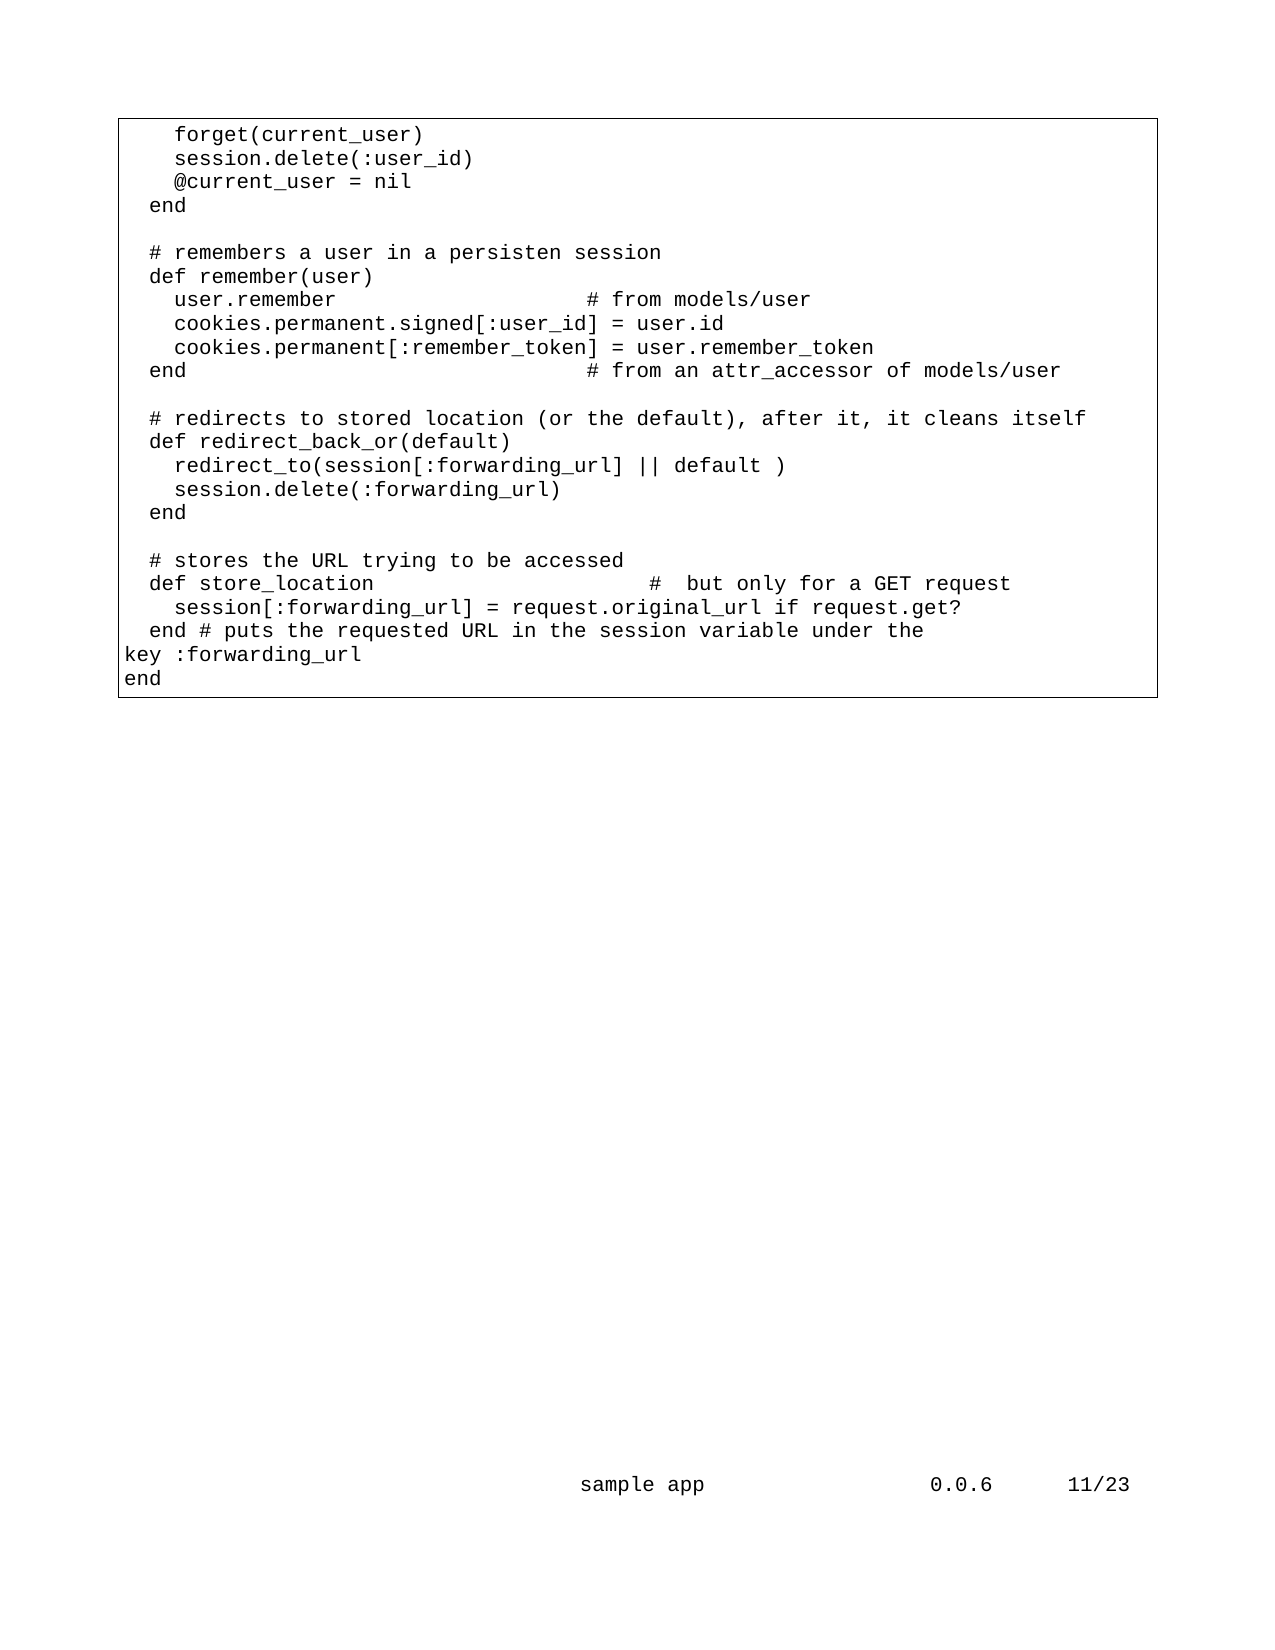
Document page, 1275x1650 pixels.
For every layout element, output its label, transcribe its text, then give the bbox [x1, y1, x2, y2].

table_header forget(current_user) session.delete(:user_id) @current_user = nil end # remembers a user in a persisten session def remember(user) user.remember # from models/user cookies.permanent.signed[:user_id] = user.id cookies.permanent[:remember_token] = user.remember_token end # from an attr_accessor of models/user # redirects to stored location (or the default), after it, it cleans itself def redirect_back_or(default) redirect_to(session[:forwarding_url] || default ) session.delete(:forwarding_url) end # stores the URL trying to be accessed def store_location # but only for a GET request session[:forwarding_url] = request.original_url if request.get? end # puts the requested URL in the session variable under the key :forwarding_url end [119, 119, 1157, 697]
